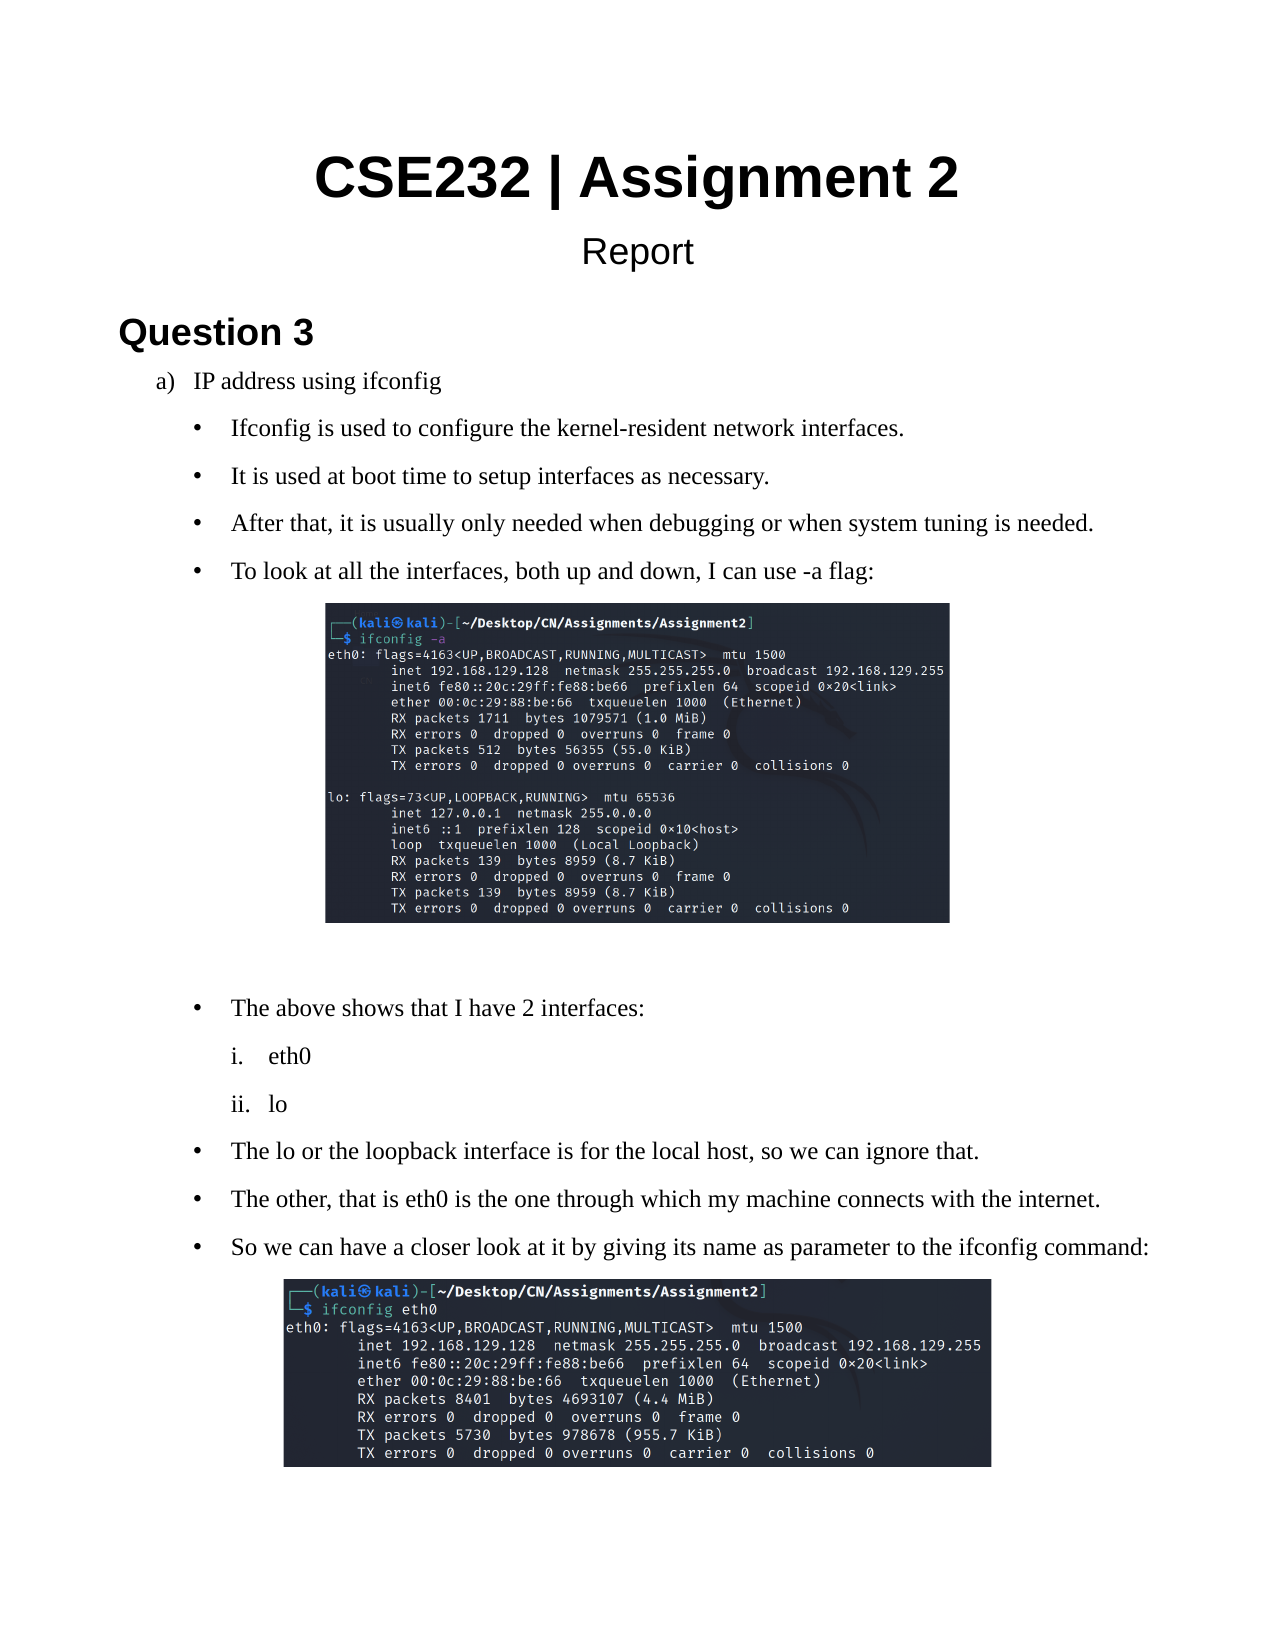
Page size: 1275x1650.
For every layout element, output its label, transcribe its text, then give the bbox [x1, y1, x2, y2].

list IP address using ifconfig [156, 366, 1157, 394]
list lo [231, 1089, 1157, 1117]
picture [283, 1279, 992, 1467]
list The above shows that I have 2 interfaces: [193, 993, 1157, 1022]
list The lo or the loopback interface is for the local host, so we can ignore that. [193, 1136, 1157, 1165]
subtitle Question 3 [118, 309, 1157, 353]
list So we can have a closer look at it by giving its name as parameter to the ifconfig command: [193, 1232, 1157, 1260]
list The other, that is eth0 is the one through which my machine connects with the internet. [193, 1184, 1157, 1213]
list eth0 [231, 1041, 1157, 1070]
list It is used at boot time to setup interfaces as necessary. [193, 461, 1157, 490]
subtitle Report [118, 229, 1157, 272]
list After that, it is usually only needed when debugging or when system tuning is needed. [193, 508, 1157, 537]
list Ifconfig is used to configure the kernel-resident network interfaces. [193, 413, 1157, 442]
picture [325, 603, 950, 923]
list To look at all the interfaces, both up and down, I can use -a flag: [193, 556, 1157, 585]
title CSE232 | Assignment 2 [118, 143, 1157, 210]
